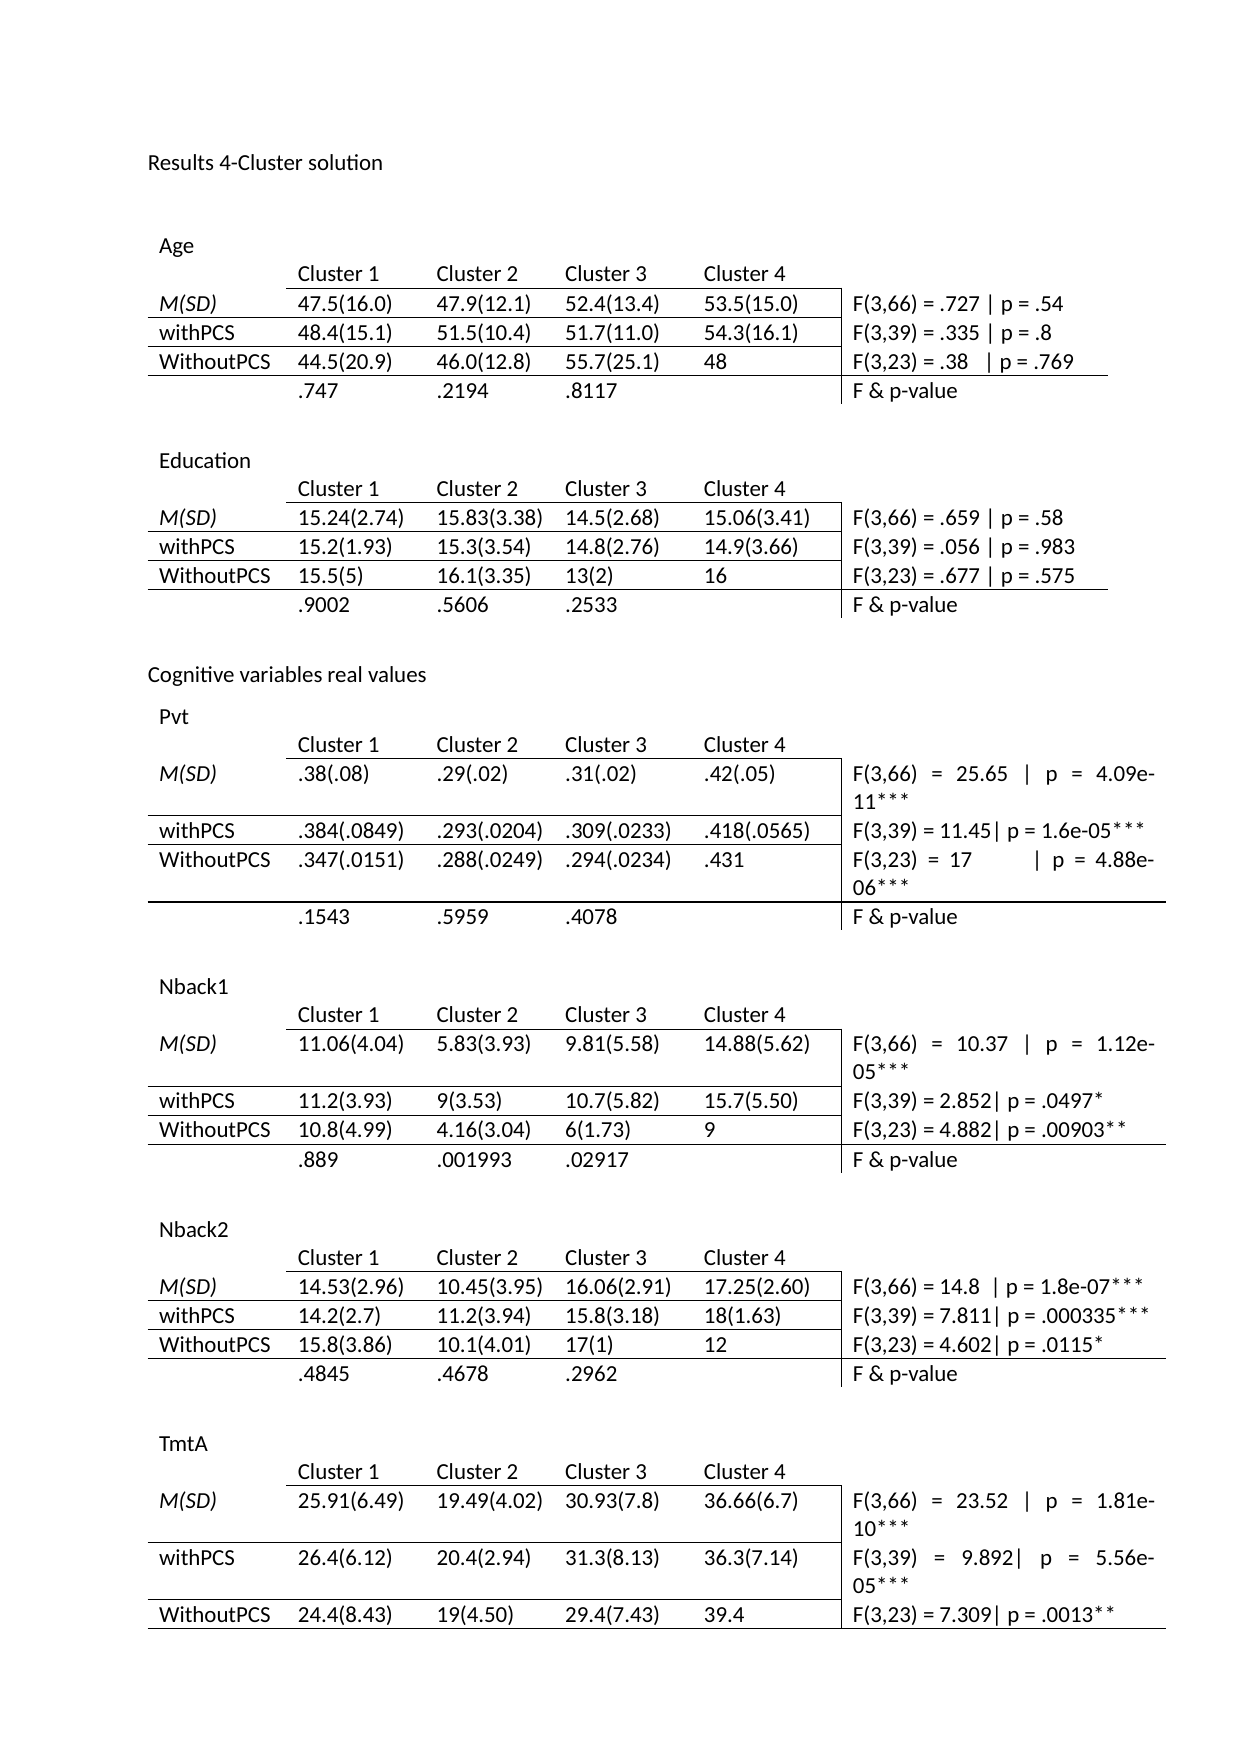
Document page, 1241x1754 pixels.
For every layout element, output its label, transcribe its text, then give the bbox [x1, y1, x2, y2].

table_cell .02917 [564, 1145, 703, 1173]
table_header [286, 232, 425, 259]
table_cell Cluster 1 [286, 1457, 425, 1485]
table_header [887, 446, 1107, 474]
table_header [887, 1215, 1166, 1243]
table_header [703, 1215, 795, 1243]
table_cell F(3,39) = 7.811| p = .000335*** [842, 1300, 1166, 1329]
table_cell 14.5(2.68) [564, 503, 703, 531]
table_cell 30.93(7.8) [564, 1486, 703, 1542]
table_header Nback1 [148, 973, 286, 1000]
text Cognitive variables real values [148, 660, 1093, 688]
table_header [425, 446, 564, 474]
table_header [425, 973, 564, 1000]
table_cell WithoutPCS [148, 845, 286, 901]
table_cell .288(.0249) [425, 845, 564, 901]
table_header [795, 1429, 887, 1457]
table_cell WithoutPCS [148, 561, 286, 589]
table_cell withPCS [148, 1301, 286, 1329]
table_cell .38(.08) [286, 759, 425, 815]
table_cell .293(.0204) [425, 816, 564, 844]
table_cell 14.53(2.96) [286, 1272, 425, 1300]
table_header [887, 702, 1166, 730]
table_cell .1543 [286, 903, 425, 930]
table_cell F(3,23) = 7.309| p = .0013** [842, 1599, 1166, 1628]
table_header [887, 232, 1107, 259]
table_cell 15.24(2.74) [286, 503, 425, 531]
table_cell 14.9(3.66) [703, 532, 841, 560]
table_cell 51.7(11.0) [564, 318, 703, 346]
table_cell 9 [703, 1116, 841, 1144]
table_cell .9002 [286, 590, 425, 618]
table_cell Cluster 2 [425, 1000, 564, 1028]
table_cell [148, 474, 286, 502]
table_cell F(3,23) = 4.882| p = .00903** [842, 1115, 1166, 1144]
table_cell 15.3(3.54) [425, 532, 564, 560]
table_cell [148, 260, 286, 288]
table_cell 10.1(4.01) [425, 1330, 564, 1358]
table_cell 31.3(8.13) [564, 1543, 703, 1599]
table_cell 4.16(3.04) [425, 1116, 564, 1144]
table_cell F(3,66) = .659 | p = .58 [842, 502, 1107, 531]
table_cell .431 [703, 845, 841, 901]
table_cell [148, 730, 286, 758]
table_header [564, 973, 703, 1000]
table_cell 39.4 [703, 1600, 841, 1628]
table_cell 9(3.53) [425, 1087, 564, 1114]
table_header Age [148, 232, 286, 259]
table_header [286, 1215, 425, 1243]
table_cell 13(2) [564, 561, 703, 589]
table_cell 48.4(15.1) [286, 318, 425, 346]
table_cell Cluster 2 [425, 474, 564, 502]
table_cell .8117 [564, 376, 703, 404]
table_header [286, 1429, 425, 1457]
table_cell .5959 [425, 903, 564, 930]
table_header [703, 1429, 795, 1457]
table_header [887, 1429, 1166, 1457]
table_cell F & p-value [842, 1359, 1166, 1387]
table_cell .001993 [425, 1145, 564, 1173]
table_cell withPCS [148, 318, 286, 346]
table_cell Cluster 4 [703, 1243, 841, 1271]
table_cell 17(1) [564, 1330, 703, 1358]
table_cell Cluster 4 [703, 1457, 841, 1485]
table_header Pvt [148, 702, 286, 730]
table_cell 47.9(12.1) [425, 289, 564, 317]
table_cell 12 [703, 1330, 841, 1358]
table_cell 20.4(2.94) [425, 1543, 564, 1599]
table_cell 15.7(5.50) [703, 1087, 841, 1114]
table_cell 5.83(3.93) [425, 1030, 564, 1086]
table_cell Cluster 2 [425, 1457, 564, 1485]
table_cell 19.49(4.02) [425, 1486, 564, 1542]
text Results 4-Cluster solution [148, 148, 1093, 176]
table_cell Cluster 4 [703, 474, 841, 502]
table_cell [148, 376, 286, 404]
table_cell 14.88(5.62) [703, 1030, 841, 1086]
table_cell WithoutPCS [148, 1330, 286, 1358]
table_cell 6(1.73) [564, 1116, 703, 1144]
table_cell .347(.0151) [286, 845, 425, 901]
table_cell 19(4.50) [425, 1600, 564, 1628]
table_header Nback2 [148, 1215, 286, 1243]
table_cell 52.4(13.4) [564, 289, 703, 317]
table_cell Cluster 2 [425, 730, 564, 758]
table_cell Cluster 1 [286, 730, 425, 758]
table_cell Cluster 4 [703, 730, 841, 758]
table_header [564, 1215, 703, 1243]
table_cell 15.06(3.41) [703, 503, 841, 531]
table_header [795, 1215, 887, 1243]
table_cell .5606 [425, 590, 564, 618]
table_header [425, 1429, 564, 1457]
table_header [703, 702, 795, 730]
table_header [703, 446, 795, 474]
table_cell [148, 1359, 286, 1387]
table_cell 26.4(6.12) [286, 1543, 425, 1599]
table_cell WithoutPCS [148, 1116, 286, 1144]
table_cell M(SD) [148, 502, 286, 531]
table_header [564, 1429, 703, 1457]
table_cell F(3,66) = .727 | p = .54 [842, 288, 1107, 317]
table_cell [148, 1243, 286, 1271]
table_cell withPCS [148, 532, 286, 560]
table_cell 36.66(6.7) [703, 1486, 841, 1542]
table_cell Cluster 3 [564, 260, 703, 288]
table_cell 10.7(5.82) [564, 1087, 703, 1114]
table_cell [703, 903, 841, 930]
table_cell [703, 1359, 841, 1387]
table_cell F & p-value [842, 903, 1166, 930]
table_cell [841, 1243, 1166, 1271]
table_cell F(3,66) = 10.37 | p = 1.12e-05*** [842, 1029, 1166, 1086]
table_cell 15.2(1.93) [286, 532, 425, 560]
table_cell .4678 [425, 1359, 564, 1387]
table_cell 15.83(3.38) [425, 503, 564, 531]
table_header [703, 973, 795, 1000]
table_cell withPCS [148, 816, 286, 844]
table_header Education [148, 446, 286, 474]
table_cell withPCS [148, 1087, 286, 1114]
table_header [564, 232, 703, 259]
table_cell [148, 590, 286, 618]
table_cell 46.0(12.8) [425, 347, 564, 375]
table_cell 55.7(25.1) [564, 347, 703, 375]
table_header [425, 232, 564, 259]
table_cell .747 [286, 376, 425, 404]
table_cell .384(.0849) [286, 816, 425, 844]
table_cell M(SD) [148, 758, 286, 815]
table_cell F(3,39) = 9.892| p = 5.56e-05*** [842, 1542, 1166, 1599]
table_cell [148, 1145, 286, 1173]
table_header [795, 702, 887, 730]
table_cell 15.8(3.18) [564, 1301, 703, 1329]
table_cell 24.4(8.43) [286, 1600, 425, 1628]
table_cell WithoutPCS [148, 347, 286, 375]
table_header TmtA [148, 1429, 286, 1457]
table_cell .4845 [286, 1359, 425, 1387]
table_cell M(SD) [148, 288, 286, 317]
table_cell F(3,66) = 25.65 | p = 4.09e-11*** [842, 758, 1166, 815]
table_cell 25.91(6.49) [286, 1486, 425, 1542]
table_cell 36.3(7.14) [703, 1543, 841, 1599]
table_cell F(3,23) = .38 | p = .769 [842, 346, 1107, 375]
table_cell 14.2(2.7) [286, 1301, 425, 1329]
table_cell .2194 [425, 376, 564, 404]
table_cell M(SD) [148, 1271, 286, 1300]
table_cell 11.2(3.94) [425, 1301, 564, 1329]
table_cell .2962 [564, 1359, 703, 1387]
table_cell F(3,23) = .677 | p = .575 [842, 560, 1107, 589]
table_cell [841, 474, 1107, 502]
table_header [425, 702, 564, 730]
table_cell .4078 [564, 903, 703, 930]
table_cell 14.8(2.76) [564, 532, 703, 560]
table_cell 10.8(4.99) [286, 1116, 425, 1144]
table_cell M(SD) [148, 1485, 286, 1542]
table_cell 53.5(15.0) [703, 289, 841, 317]
table_cell Cluster 4 [703, 260, 841, 288]
table_cell [148, 903, 286, 930]
table_cell 9.81(5.58) [564, 1030, 703, 1086]
table_cell 16.1(3.35) [425, 561, 564, 589]
table_header [564, 702, 703, 730]
table_cell 15.8(3.86) [286, 1330, 425, 1358]
table_cell 44.5(20.9) [286, 347, 425, 375]
table_cell Cluster 3 [564, 474, 703, 502]
table_cell 54.3(16.1) [703, 318, 841, 346]
table_header [286, 702, 425, 730]
table_cell Cluster 4 [703, 1000, 841, 1028]
table_header [795, 232, 887, 259]
table_cell F & p-value [842, 1145, 1166, 1173]
table_cell withPCS [148, 1543, 286, 1599]
table_cell .294(.0234) [564, 845, 703, 901]
table_header [286, 446, 425, 474]
table_cell [148, 1000, 286, 1028]
table_cell 17.25(2.60) [703, 1272, 841, 1300]
table_cell [841, 1000, 1166, 1028]
table_cell 11.06(4.04) [286, 1030, 425, 1086]
table_cell .2533 [564, 590, 703, 618]
table_cell .418(.0565) [703, 816, 841, 844]
table_header [425, 1215, 564, 1243]
table_cell 48 [703, 347, 841, 375]
table_cell F(3,39) = .335 | p = .8 [842, 317, 1107, 346]
table_cell .309(.0233) [564, 816, 703, 844]
table_header [795, 973, 887, 1000]
table_cell .889 [286, 1145, 425, 1173]
table_cell .29(.02) [425, 759, 564, 815]
table_cell .31(.02) [564, 759, 703, 815]
table_cell Cluster 2 [425, 1243, 564, 1271]
table_cell 11.2(3.93) [286, 1087, 425, 1114]
table_cell F(3,23) = 17 | p = 4.88e-06*** [842, 844, 1166, 901]
table_cell [703, 590, 841, 618]
table_cell F(3,66) = 23.52 | p = 1.81e-10*** [842, 1485, 1166, 1542]
table_cell [841, 260, 1107, 288]
table_cell M(SD) [148, 1029, 286, 1086]
table_cell WithoutPCS [148, 1600, 286, 1628]
table_cell 29.4(7.43) [564, 1600, 703, 1628]
table_cell 16 [703, 561, 841, 589]
table_header [564, 446, 703, 474]
table_cell F(3,39) = 11.45| p = 1.6e-05*** [842, 815, 1166, 844]
table_cell 18(1.63) [703, 1301, 841, 1329]
table_cell F & p-value [842, 376, 1107, 404]
table_header [887, 973, 1166, 1000]
table_cell F(3,66) = 14.8 | p = 1.8e-07*** [842, 1271, 1166, 1300]
table_cell Cluster 1 [286, 1000, 425, 1028]
table_header [286, 973, 425, 1000]
table_header [795, 446, 887, 474]
table_cell 51.5(10.4) [425, 318, 564, 346]
table_cell 16.06(2.91) [564, 1272, 703, 1300]
table_header [703, 232, 795, 259]
table_cell F(3,39) = .056 | p = .983 [842, 531, 1107, 560]
table_cell Cluster 1 [286, 260, 425, 288]
table_cell .42(.05) [703, 759, 841, 815]
table_cell [841, 730, 1166, 758]
table_cell [703, 376, 841, 404]
table_cell Cluster 3 [564, 1243, 703, 1271]
table_cell [841, 1457, 1166, 1485]
table_cell [148, 1457, 286, 1485]
table_cell Cluster 1 [286, 1243, 425, 1271]
table_cell 47.5(16.0) [286, 289, 425, 317]
table_cell Cluster 1 [286, 474, 425, 502]
table_cell Cluster 3 [564, 730, 703, 758]
table_cell Cluster 3 [564, 1000, 703, 1028]
table_cell [703, 1145, 841, 1173]
table_cell F & p-value [842, 590, 1107, 618]
table_cell Cluster 3 [564, 1457, 703, 1485]
table_cell 15.5(5) [286, 561, 425, 589]
table_cell 10.45(3.95) [425, 1272, 564, 1300]
table_cell F(3,23) = 4.602| p = .0115* [842, 1329, 1166, 1358]
table_cell F(3,39) = 2.852| p = .0497* [842, 1086, 1166, 1114]
table_cell Cluster 2 [425, 260, 564, 288]
